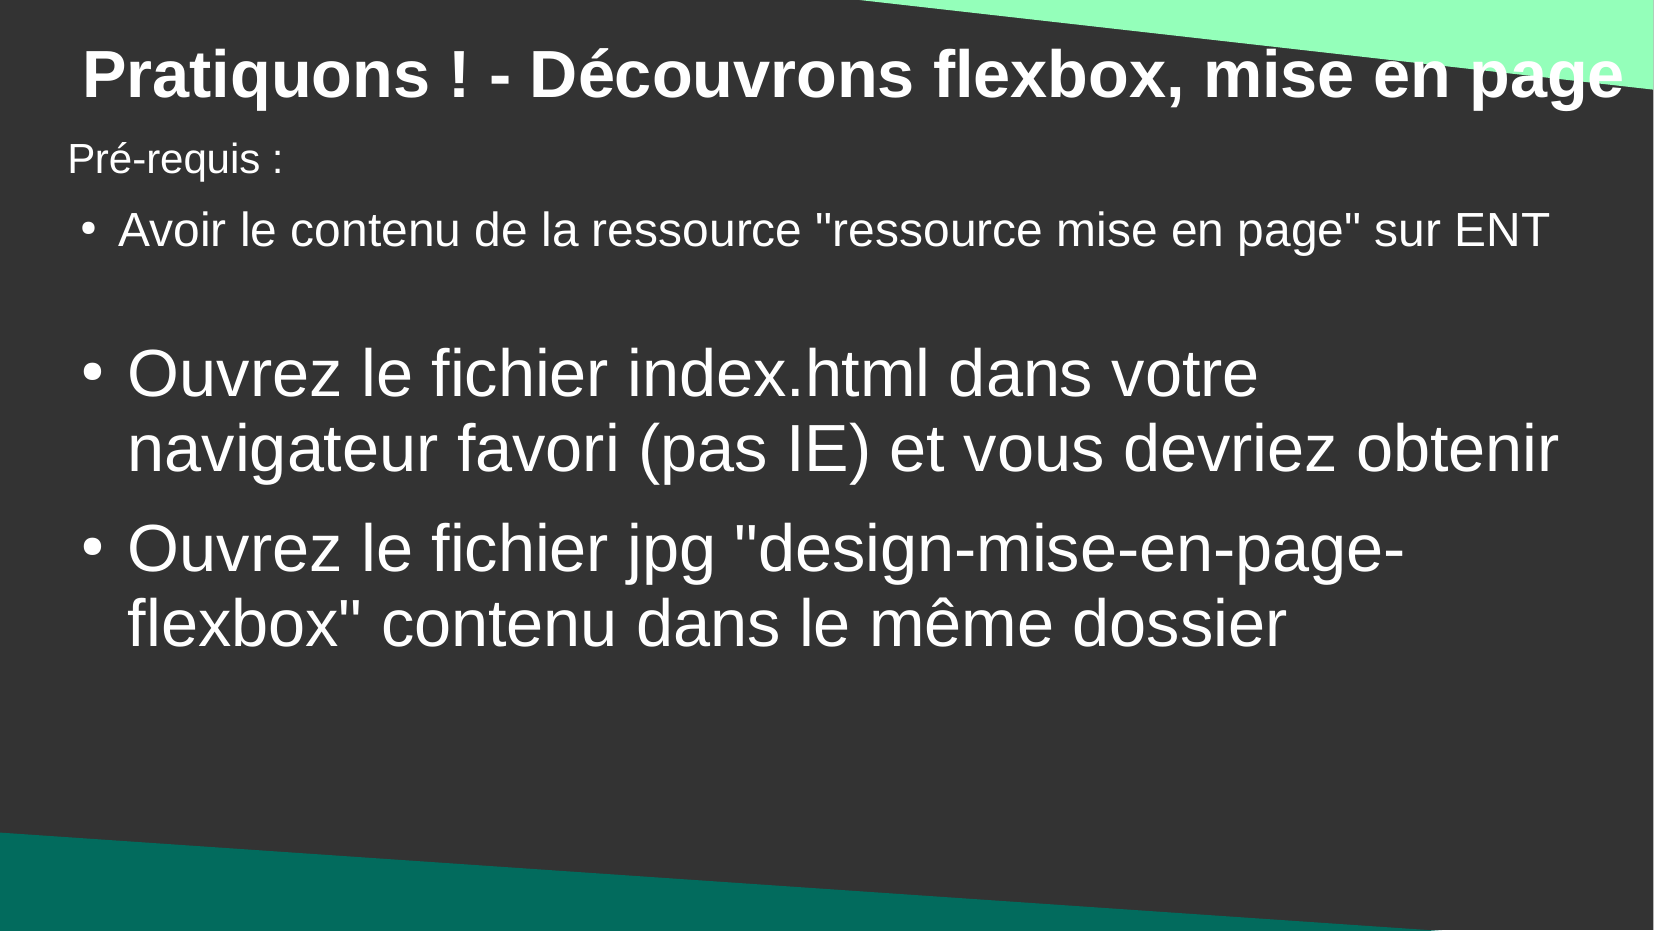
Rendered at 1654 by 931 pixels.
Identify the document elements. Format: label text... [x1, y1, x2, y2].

text_box [859, 0, 1654, 90]
list Pré-requis : Avoir le contenu de la ressource "ressource mise en page" sur ENT [67, 135, 1607, 293]
title Pratiquons ! - Découvrons flexbox, mise en page [82, 37, 1630, 112]
list Ouvrez le fichier index.html dans votre navigateur favori (pas IE) et vous devriez obtenir Ouvrez le fichier jpg "design-mise-en-page-flexbox" contenu dans le même dossier [64, 335, 1589, 665]
